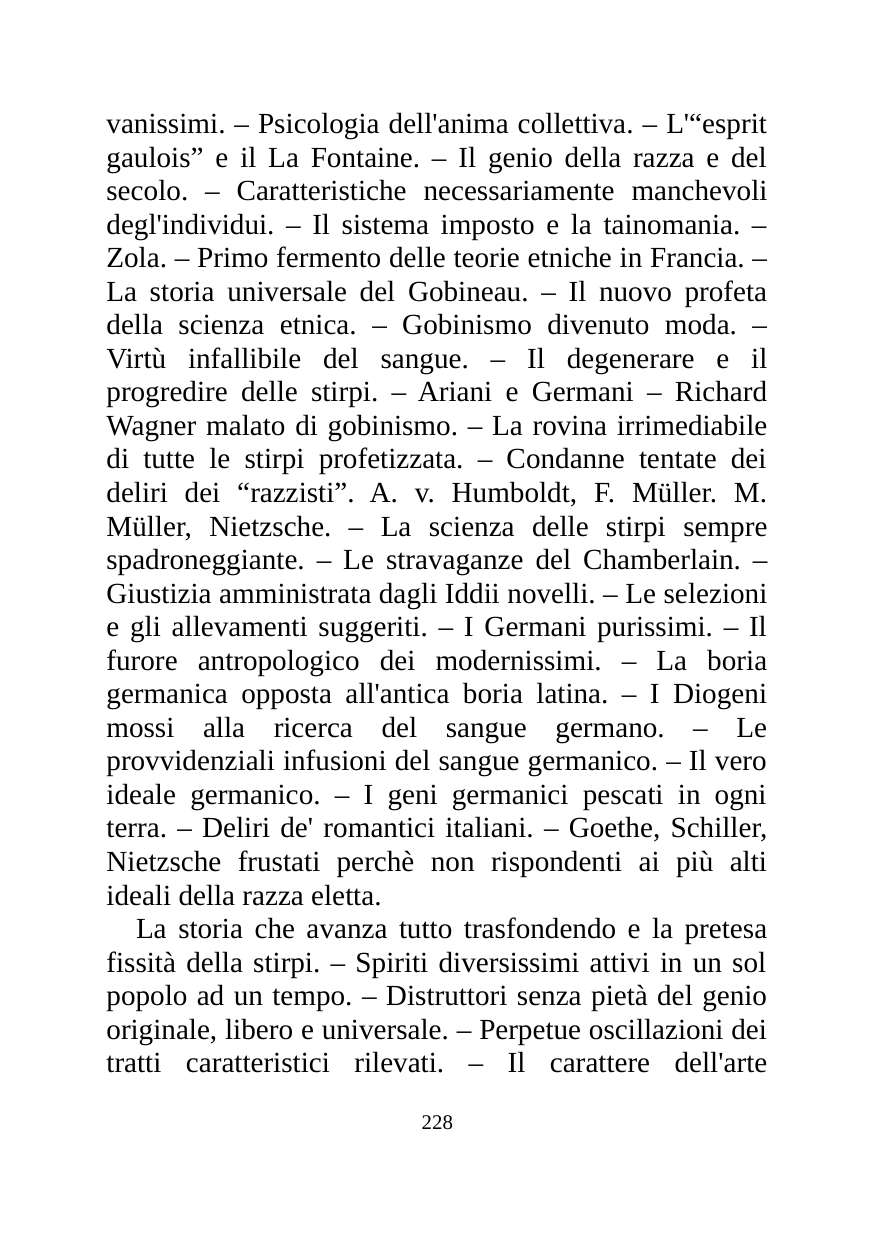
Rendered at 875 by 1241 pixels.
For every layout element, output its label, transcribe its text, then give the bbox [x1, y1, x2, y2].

text vanissimi. – Psicologia dell'anima collettiva. – L'“esprit gaulois” e il La Fontaine. – Il genio della razza e del secolo. – Caratteristiche necessariamente manchevoli degl'individui. – Il sistema imposto e la tainomania. – Zola. – Primo fermento delle teorie etniche in Francia. – La storia universale del Gobineau. – Il nuovo profeta della scienza etnica. – Gobinismo divenuto moda. – Virtù infallibile del sangue. – Il degenerare e il progredire delle stirpi. – Ariani e Germani – Richard Wagner malato di gobinismo. – La rovina irrimediabile di tutte le stirpi profetizzata. – Condanne tentate dei deliri dei “razzisti”. A. v. Humboldt, F. Müller. M. Müller, Nietzsche. – La scienza delle stirpi sempre spadroneggiante. – Le stravaganze del Chamberlain. – Giustizia amministrata dagli Iddii novelli. – Le selezioni e gli allevamenti suggeriti. – I Germani purissimi. – Il furore antropologico dei modernissimi. – La boria germanica opposta all'antica boria latina. – I Diogeni mossi alla ricerca del sangue germano. – Le provvidenziali infusioni del sangue germanico. – Il vero ideale germanico. – I geni germanici pescati in ogni terra. – Deliri de' romantici italiani. – Goethe, Schiller, Nietzsche frustati perchè non rispondenti ai più alti ideali della razza eletta. [106, 106, 768, 911]
text La storia che avanza tutto trasfondendo e la pretesa fissità della stirpi. – Spiriti diversissimi attivi in un sol popolo ad un tempo. – Distruttori senza pietà del genio originale, libero e universale. – Perpetue oscillazioni dei tratti caratteristici rilevati. – Il carattere dell'arte [106, 911, 768, 1079]
